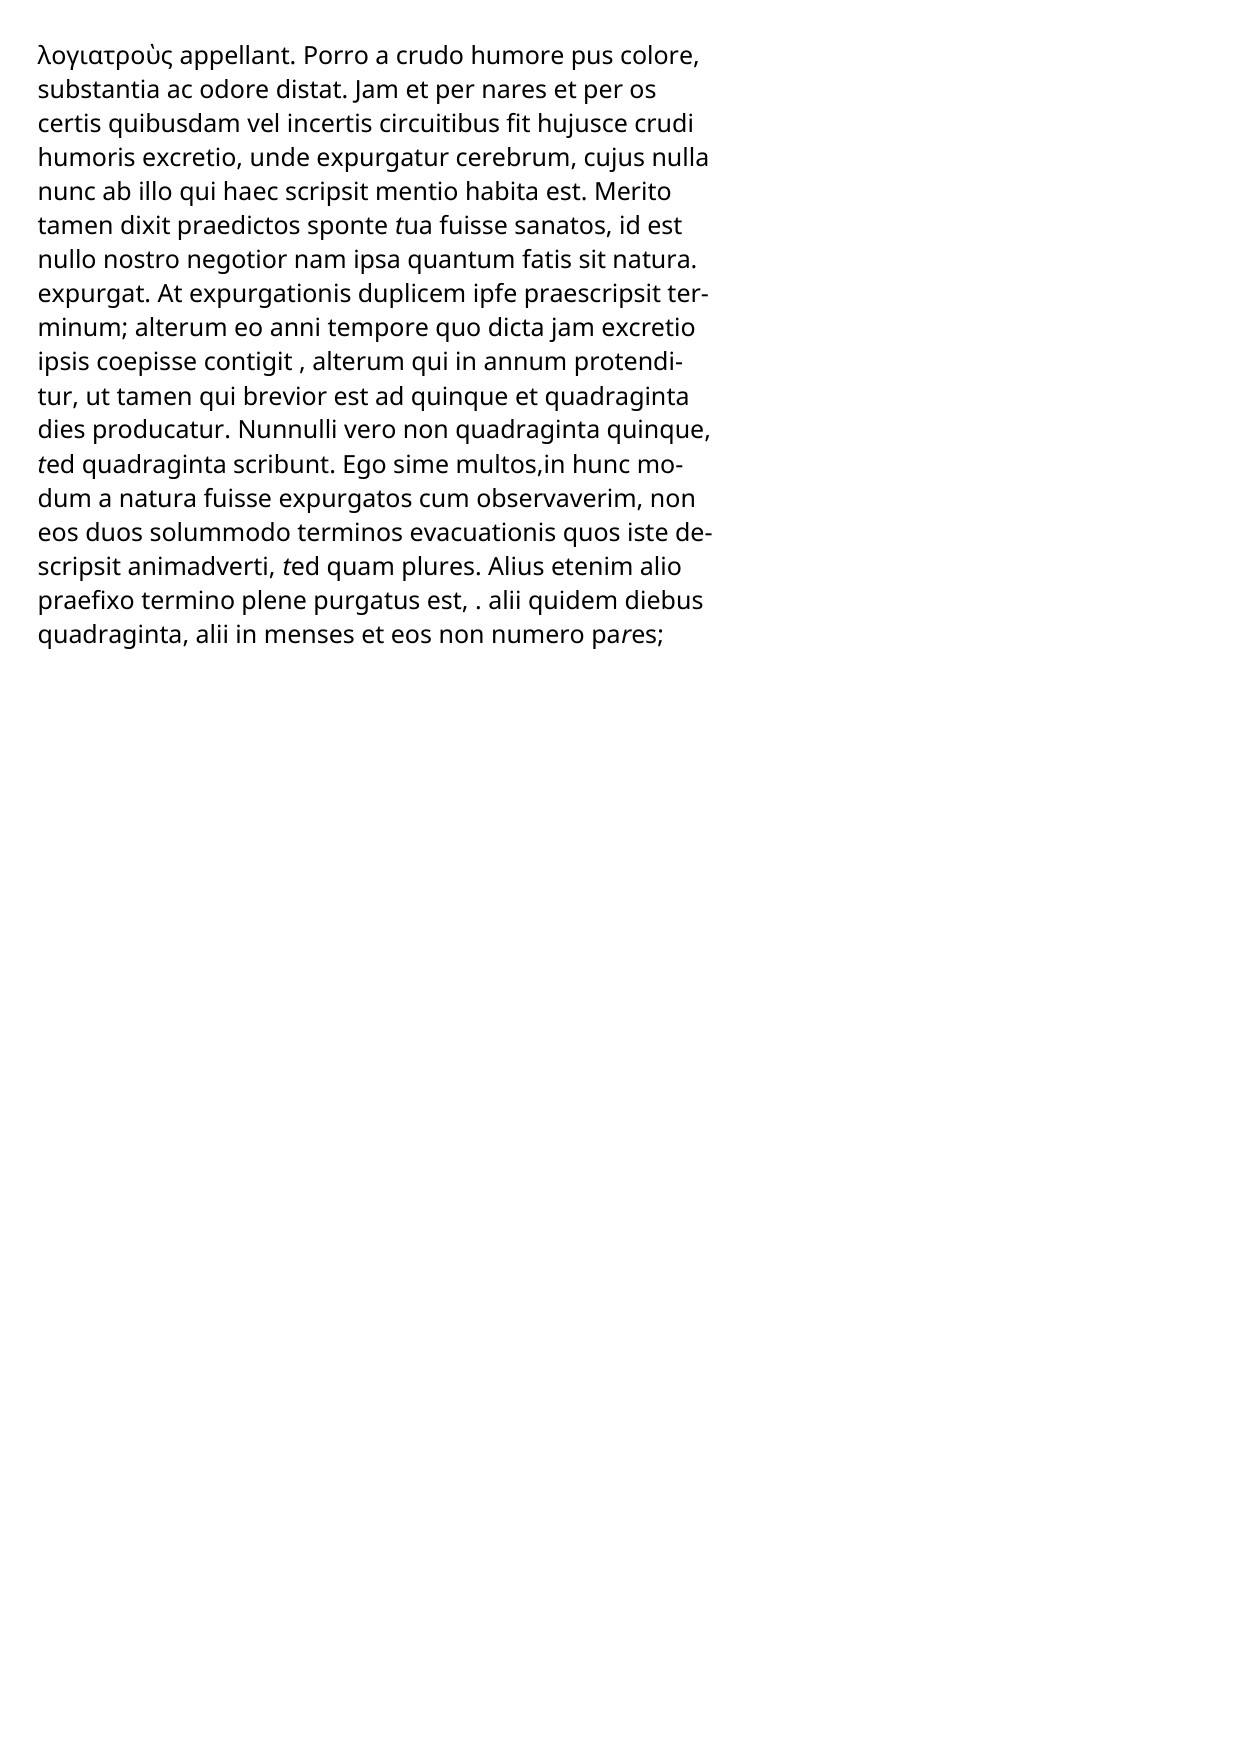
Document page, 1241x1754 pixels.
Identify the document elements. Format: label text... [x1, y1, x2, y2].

text λογιατροὺς appellant. Porro a crudo humore pus colore, substantia ac odore distat. Jam et per nares et per os certis quibusdam vel incertis circuitibus fit hujusce crudi humoris excretio, unde expurgatur cerebrum, cujus nulla nunc ab illo qui haec scripsit mentio habita est. Merito tamen dixit praedictos sponte tua fuisse sanatos, id est nullo nostro negotior nam ipsa quantum fatis sit natura. expurgat. At expurgationis duplicem ipfe praescripsit ter- minum; alterum eo anni tempore quo dicta jam excretio ipsis coepisse contigit , alterum qui in annum protendi- tur, ut tamen qui brevior est ad quinque et quadraginta dies producatur. Nunnulli vero non quadraginta quinque, ted quadraginta scribunt. Ego sime multos,in hunc mo- dum a natura fuisse expurgatos cum observaverim, non eos duos solummodo terminos evacuationis quos iste de- scripsit animadverti, ted quam plures. Alius etenim alio praefixo termino plene purgatus est, . alii quidem diebus quadraginta, alii in menses et eos non numero pares; [37, 37, 1203, 651]
